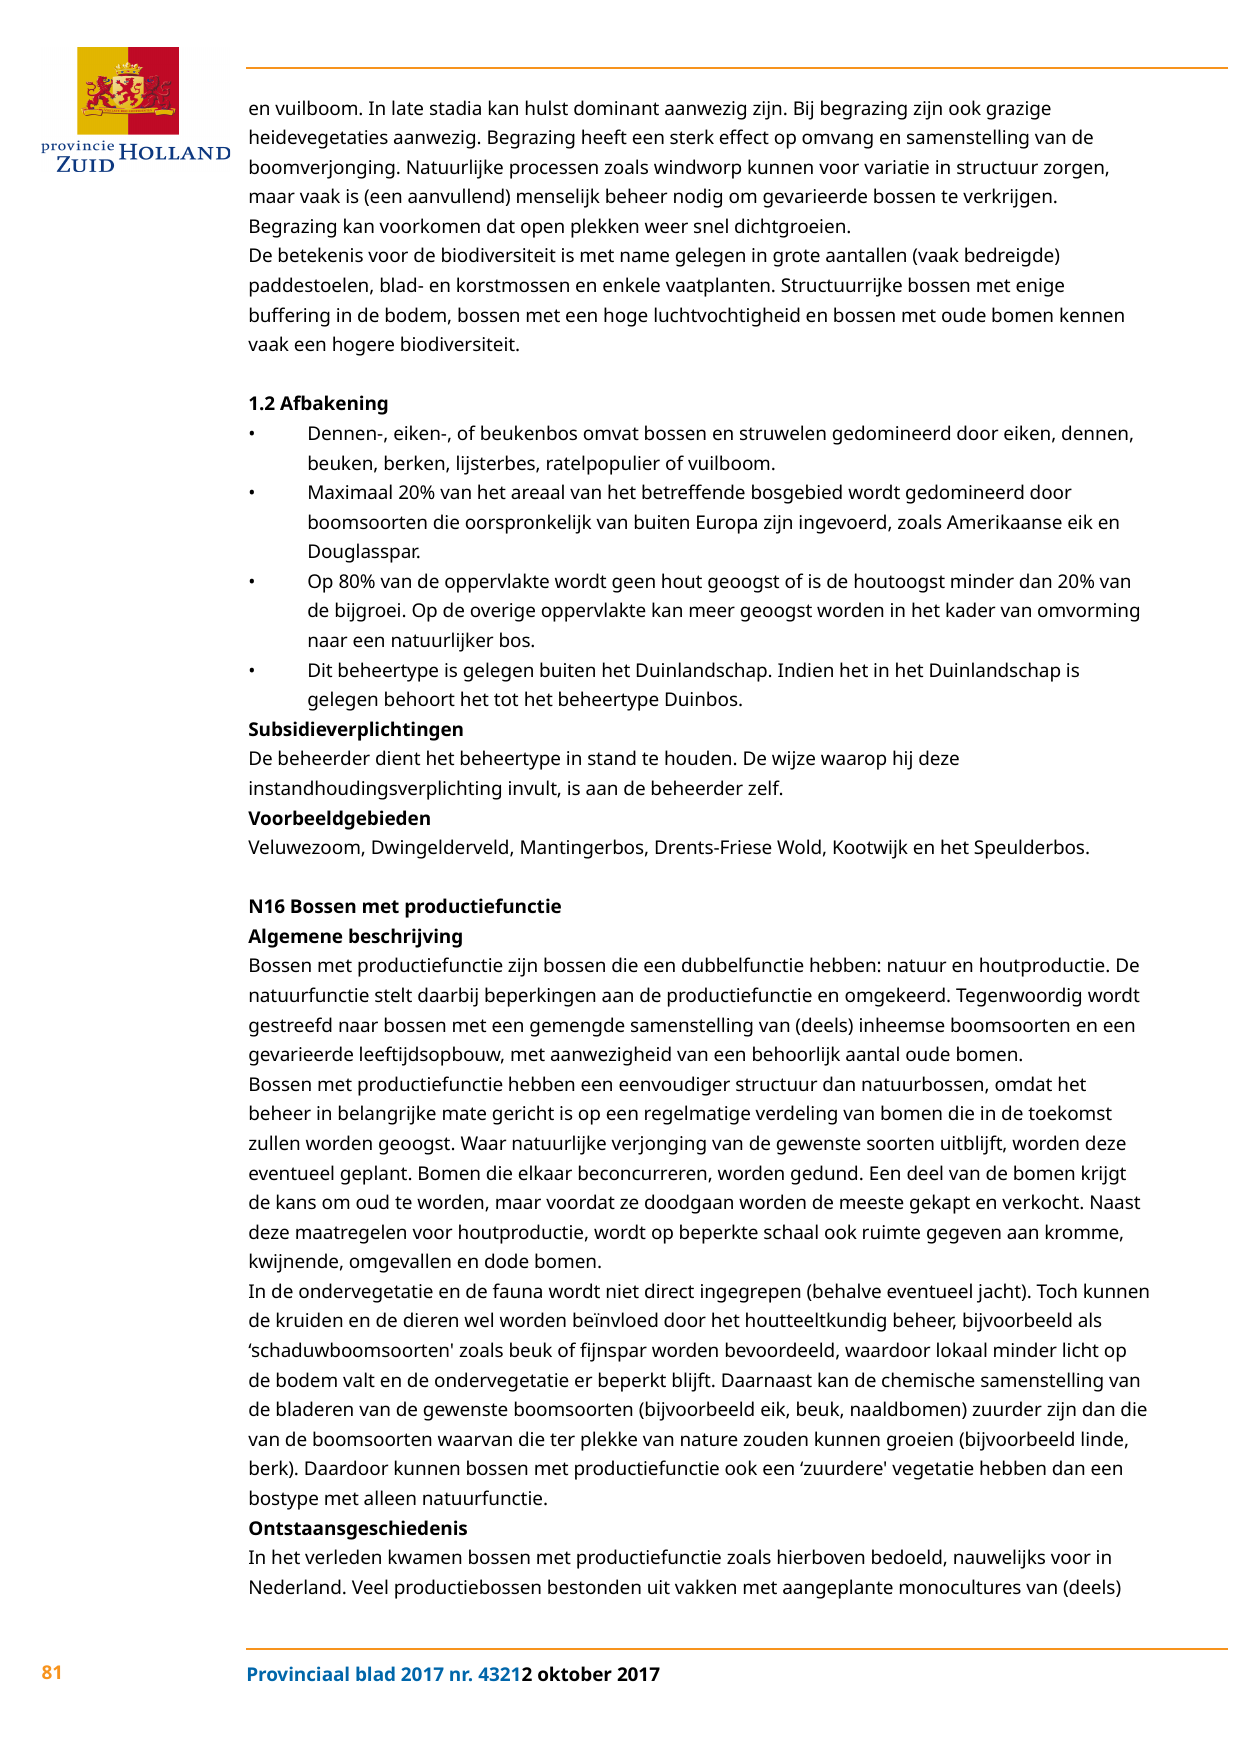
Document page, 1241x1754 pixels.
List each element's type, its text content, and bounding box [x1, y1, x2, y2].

text Bossen met productiefunctie zijn bossen die een dubbelfunctie hebben: natuur en houtproductie. De natuurfunctie stelt daarbij beperkingen aan de productiefunctie en omgekeerd. Tegenwoordig wordt gestreefd naar bossen met een gemengde samenstelling van (deels) inheemse boomsoorten en een gevarieerde leeftijdsopbouw, met aanwezigheid van een behoorlijk aantal oude bomen. [248, 953, 1152, 1067]
text Voorbeeldgebieden [248, 805, 1152, 831]
text Subsidieverplichtingen [248, 716, 1152, 742]
text De betekenis voor de biodiversiteit is met name gelegen in grote aantallen (vaak bedreigde) paddestoelen, blad- en korstmossen en enkele vaatplanten. Structuurrijke bossen met enige buffering in de bodem, bossen met een hoge luchtvochtigheid en bossen met oude bomen kennen vaak een hogere biodiversiteit. [248, 243, 1152, 357]
text Algemene beschrijving [248, 923, 1152, 949]
text Ontstaansgeschiedenis [248, 1515, 1152, 1541]
text 1.2 Afbakening [248, 391, 1152, 416]
text Veluwezoom, Dwingelderveld, Mantingerbos, Drents-Friese Wold, Kootwijk en het Speulderbos. [248, 834, 1152, 860]
text en vuilboom. In late stadia kan hulst dominant aanwezig zijn. Bij begrazing zijn ook grazige heidevegetaties aanwezig. Begrazing heeft een sterk effect op omvang en samenstelling van de boomverjonging. Natuurlijke processen zoals windworp kunnen voor variatie in structuur zorgen, maar vaak is (een aanvullend) menselijk beheer nodig om gevarieerde bossen te verkrijgen. Begrazing kan voorkomen dat open plekken weer snel dichtgroeien. [248, 95, 1152, 239]
text In de ondervegetatie en de fauna wordt niet direct ingegrepen (behalve eventueel jacht). Toch kunnen de kruiden en de dieren wel worden beïnvloed door het houtteeltkundig beheer, bijvoorbeeld als ‘schaduwboomsoorten' zoals beuk of fijnspar worden bevoordeeld, waardoor lokaal minder licht op de bodem valt en de ondervegetatie er beperkt blijft. Daarnaast kan de chemische samenstelling van de bladeren van de gewenste boomsoorten (bijvoorbeeld eik, beuk, naaldbomen) zuurder zijn dan die van de boomsoorten waarvan die ter plekke van nature zouden kunnen groeien (bijvoorbeeld linde, berk). Daardoor kunnen bossen met productiefunctie ook een ‘zuurdere' vegetatie hebben dan een bostype met alleen natuurfunctie. [248, 1278, 1152, 1511]
text In het verleden kwamen bossen met productiefunctie zoals hierboven bedoeld, nauwelijks voor in Nederland. Veel productiebossen bestonden uit vakken met aangeplante monocultures van (deels) [248, 1544, 1152, 1600]
text Bossen met productiefunctie hebben een eenvoudiger structuur dan natuurbossen, omdat het beheer in belangrijke mate gericht is op een regelmatige verdeling van bomen die in de toekomst zullen worden geoogst. Waar natuurlijke verjonging van de gewenste soorten uitblijft, worden deze eventueel geplant. Bomen die elkaar beconcurreren, worden gedund. Een deel van de bomen krijgt de kans om oud te worden, maar voordat ze doodgaan worden de meeste gekapt en verkocht. Naast deze maatregelen voor houtproductie, wordt op beperkte schaal ook ruimte gegeven aan kromme, kwijnende, omgevallen en dode bomen. [248, 1071, 1152, 1274]
list Dennen-, eiken-, of beukenbos omvat bossen en struwelen gedomineerd door eiken, dennen, beuken, berken, lijsterbes, ratelpopulier of vuilboom. [248, 420, 1152, 476]
text De beheerder dient het beheertype in stand te houden. De wijze waarop hij deze instandhoudingsverplichting invult, is aan de beheerder zelf. [248, 746, 1152, 801]
list Op 80% van de oppervlakte wordt geen hout geoogst of is de houtoogst minder dan 20% van de bijgroei. Op de overige oppervlakte kan meer geoogst worden in het kader van omvorming naar een natuurlijker bos. [248, 568, 1152, 653]
picture [41, 47, 231, 172]
text N16 Bossen met productiefunctie [248, 893, 1152, 919]
list Maximaal 20% van het areaal van het betreffende bosgebied wordt gedomineerd door boomsoorten die oorspronkelijk van buiten Europa zijn ingevoerd, zoals Amerikaanse eik en Douglasspar. [248, 479, 1152, 564]
list Dit beheertype is gelegen buiten het Duinlandschap. Indien het in het Duinlandschap is gelegen behoort het tot het beheertype Duinbos. [248, 657, 1152, 712]
